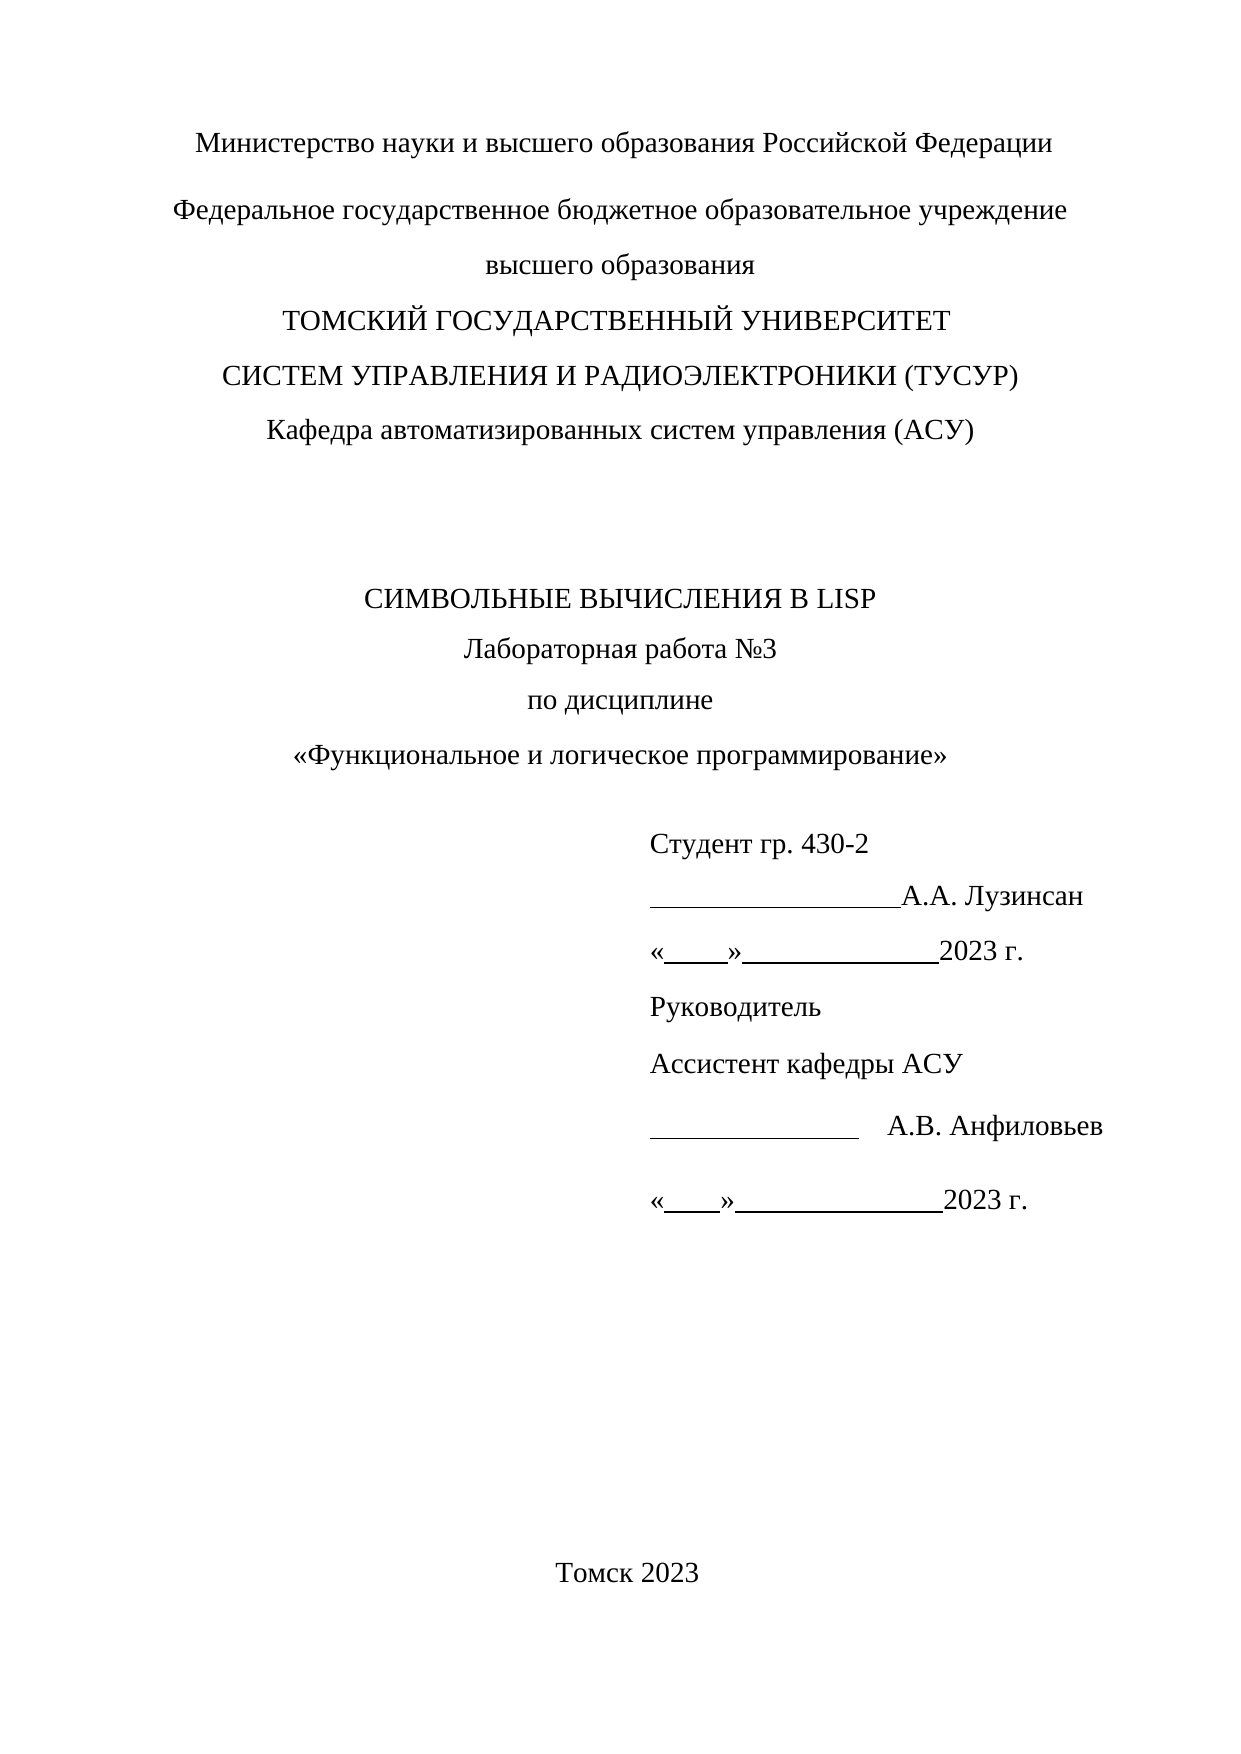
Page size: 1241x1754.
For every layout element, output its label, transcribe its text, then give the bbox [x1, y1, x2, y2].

text Лабораторная работа №3 [118, 631, 1122, 665]
text Кафедра автоматизированных систем управления (АСУ) [118, 413, 1122, 446]
text по дисциплине [118, 682, 1122, 715]
text СИМВОЛЬНЫЕ ВЫЧИСЛЕНИЯ В LISP [118, 581, 1122, 615]
text А.В. Анфиловьев [649, 1108, 1122, 1142]
text Руководитель [649, 989, 1122, 1023]
text ТОМСКИЙ ГОСУДАРСТВЕННЫЙ УНИВЕРСИТЕТ СИСТЕМ УПРАВЛЕНИЯ И РАДИОЭЛЕКТРОНИКИ (ТУСУР) [118, 303, 1122, 391]
text « » 2023 г. [649, 1182, 1122, 1215]
text Ассистент кафедры АСУ [649, 1046, 1122, 1079]
text Министерство науки и высшего образования Российской Федерации [118, 125, 1122, 159]
text Томск 2023 [243, 1555, 1011, 1588]
text А.А. Лузинсан [649, 878, 1122, 911]
text «Функциональное и логическое программирование» [118, 737, 1122, 771]
text « » 2023 г. [649, 933, 1122, 966]
text Федеральное государственное бюджетное образовательное учреждение высшего образования [118, 192, 1122, 281]
text Студент гр. 430-2 [649, 826, 1122, 859]
